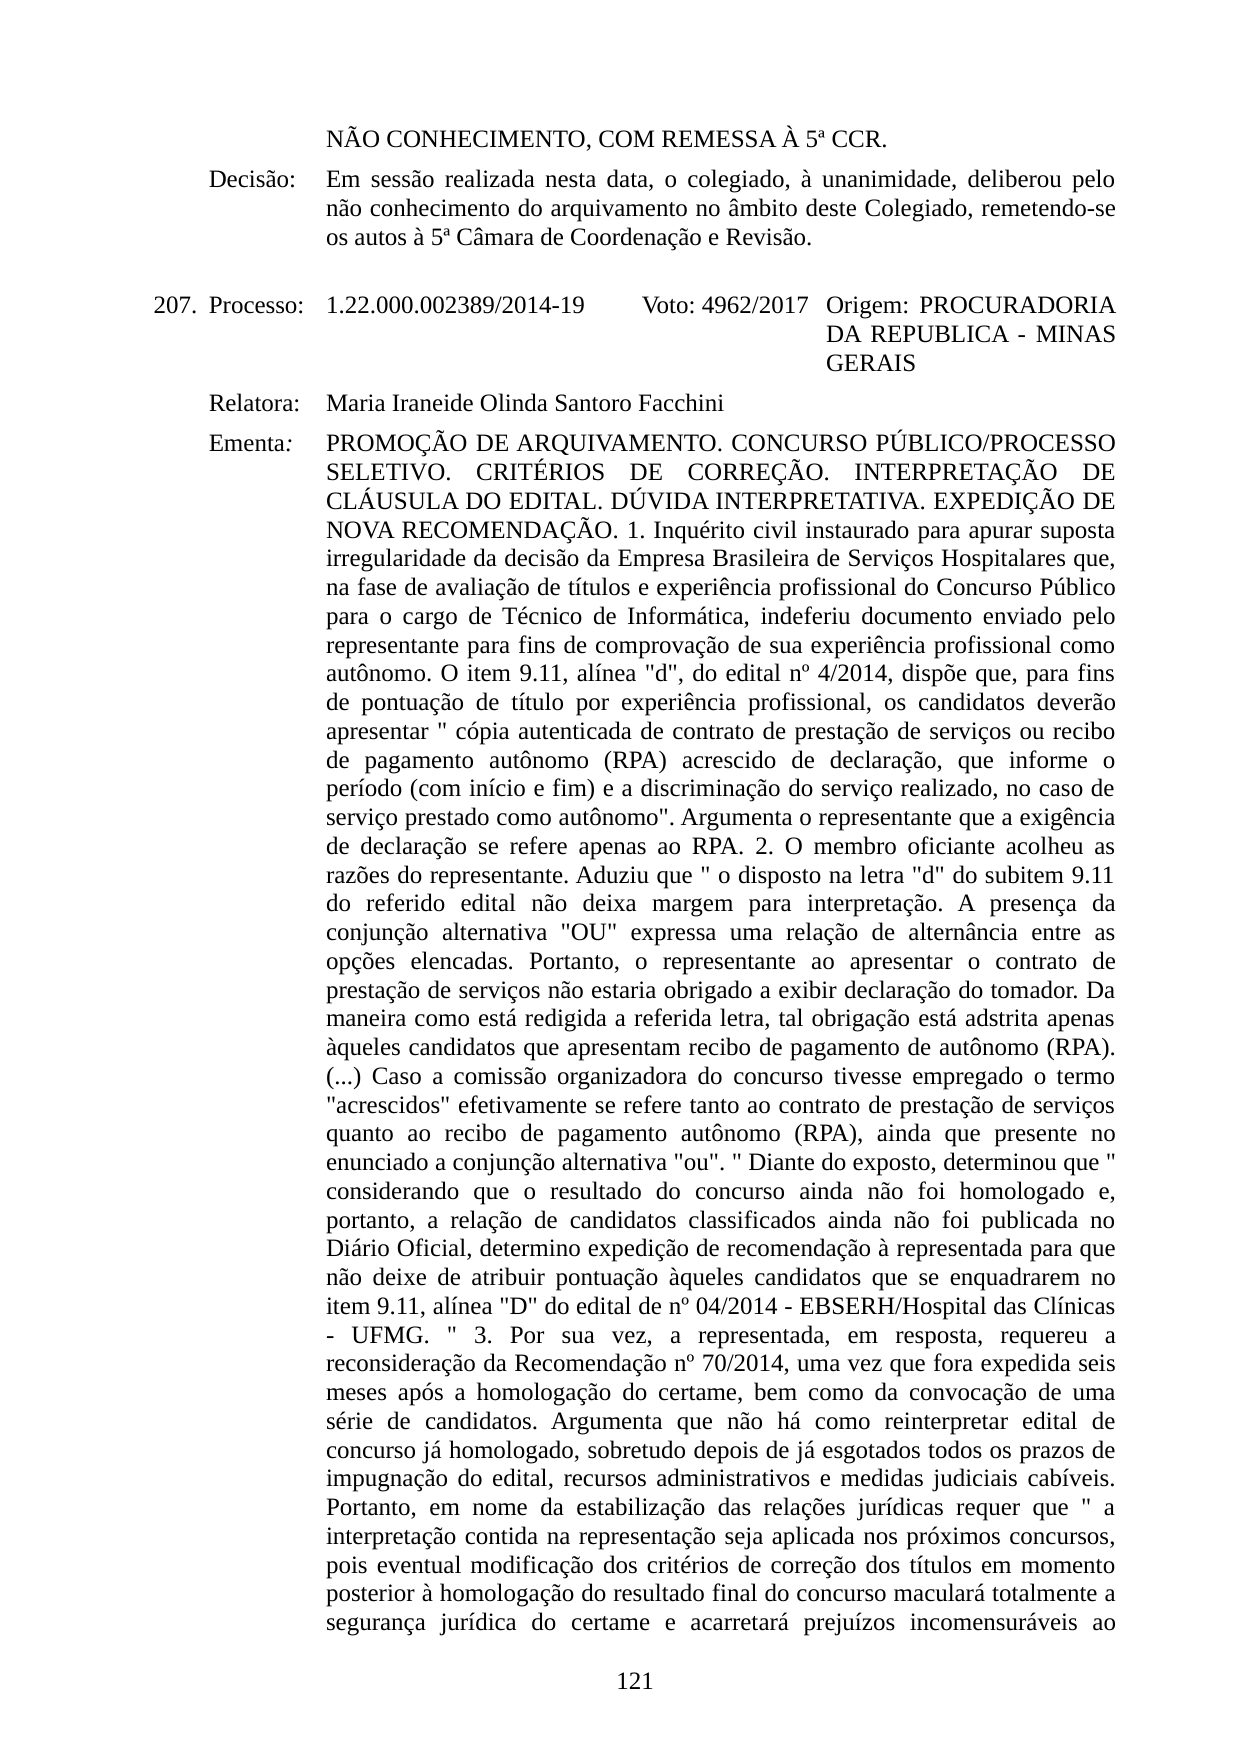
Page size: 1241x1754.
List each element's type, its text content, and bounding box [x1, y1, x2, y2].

table_cell NÃO CONHECIMENTO, COM REMESSA À 5ª CCR. [320, 118, 1122, 158]
table_cell Em sessão realizada nesta data, o colegiado, à unanimidade, deliberou pelo não conhecimento do arquivamento no âmbito deste Colegiado, remetendo-se os autos à 5ª Câmara de Coordenação e Revisão. [320, 158, 1122, 256]
table_cell [203, 118, 320, 158]
table_cell PROMOÇÃO DE ARQUIVAMENTO. CONCURSO PÚBLICO/PROCESSO SELETIVO. CRITÉRIOS DE CORREÇÃO. INTERPRETAÇÃO DE CLÁUSULA DO EDITAL. DÚVIDA INTERPRETATIVA. EXPEDIÇÃO DE NOVA RECOMENDAÇÃO. 1. Inquérito civil instaurado para apurar suposta irregularidade da decisão da Empresa Brasileira de Serviços Hospitalares que, na fase de avaliação de títulos e experiência profissional do Concurso Público para o cargo de Técnico de Informática, indeferiu documento enviado pelo representante para fins de comprovação de sua experiência profissional como autônomo. O item 9.11, alínea "d", do edital nº 4/2014, dispõe que, para fins de pontuação de título por experiência profissional, os candidatos deverão apresentar " cópia autenticada de contrato de prestação de serviços ou recibo de pagamento autônomo (RPA) acrescido de declaração, que informe o período (com início e fim) e a discriminação do serviço realizado, no caso de serviço prestado como autônomo". Argumenta o representante que a exigência de declaração se refere apenas ao RPA. 2. O membro oficiante acolheu as razões do representante. Aduziu que " o disposto na letra "d" do subitem 9.11 do referido edital não deixa margem para interpretação. A presença da conjunção alternativa "OU" expressa uma relação de alternância entre as opções elencadas. Portanto, o representante ao apresentar o contrato de prestação de serviços não estaria obrigado a exibir declaração do tomador. Da maneira como está redigida a referida letra, tal obrigação está adstrita apenas àqueles candidatos que apresentam recibo de pagamento de autônomo (RPA). (...) Caso a comissão organizadora do concurso tivesse empregado o termo "acrescidos" efetivamente se refere tanto ao contrato de prestação de serviços quanto ao recibo de pagamento autônomo (RPA), ainda que presente no enunciado a conjunção alternativa "ou". " Diante do exposto, determinou que " considerando que o resultado do concurso ainda não foi homologado e, portanto, a relação de candidatos classificados ainda não foi publicada no Diário Oficial, determino expedição de recomendação à representada para que não deixe de atribuir pontuação àqueles candidatos que se enquadrarem no item 9.11, alínea "D" do edital de nº 04/2014 - EBSERH/Hospital das Clínicas - UFMG. " 3. Por sua vez, a representada, em resposta, requereu a reconsideração da Recomendação nº 70/2014, uma vez que fora expedida seis meses após a homologação do certame, bem como da convocação de uma série de candidatos. Argumenta que não há como reinterpretar edital de concurso já homologado, sobretudo depois de já esgotados todos os prazos de impugnação do edital, recursos administrativos e medidas judiciais cabíveis. Portanto, em nome da estabilização das relações jurídicas requer que " a interpretação contida na representação seja aplicada nos próximos concursos, pois eventual modificação dos critérios de correção dos títulos em momento posterior à homologação do resultado final do concurso maculará totalmente a segurança jurídica do certame e acarretará prejuízos incomensuráveis ao [320, 423, 1122, 1642]
table_cell [148, 423, 203, 1642]
table_cell Ementa: [203, 423, 320, 1642]
table_header 1.22.000.002389/2014-19 [320, 285, 636, 382]
table_header 207. [148, 285, 203, 382]
table_header Origem: PROCURADORIA DA REPUBLICA - MINAS GERAIS [820, 285, 1122, 382]
table_header Processo: [203, 285, 320, 382]
table_cell Decisão: [203, 158, 320, 256]
table_header Voto: 4962/2017 [636, 285, 820, 382]
table_cell Relatora: [203, 383, 320, 423]
table_cell Maria Iraneide Olinda Santoro Facchini [320, 383, 1122, 423]
table_cell [148, 118, 203, 158]
table_cell [148, 383, 203, 423]
table_cell [148, 158, 203, 256]
